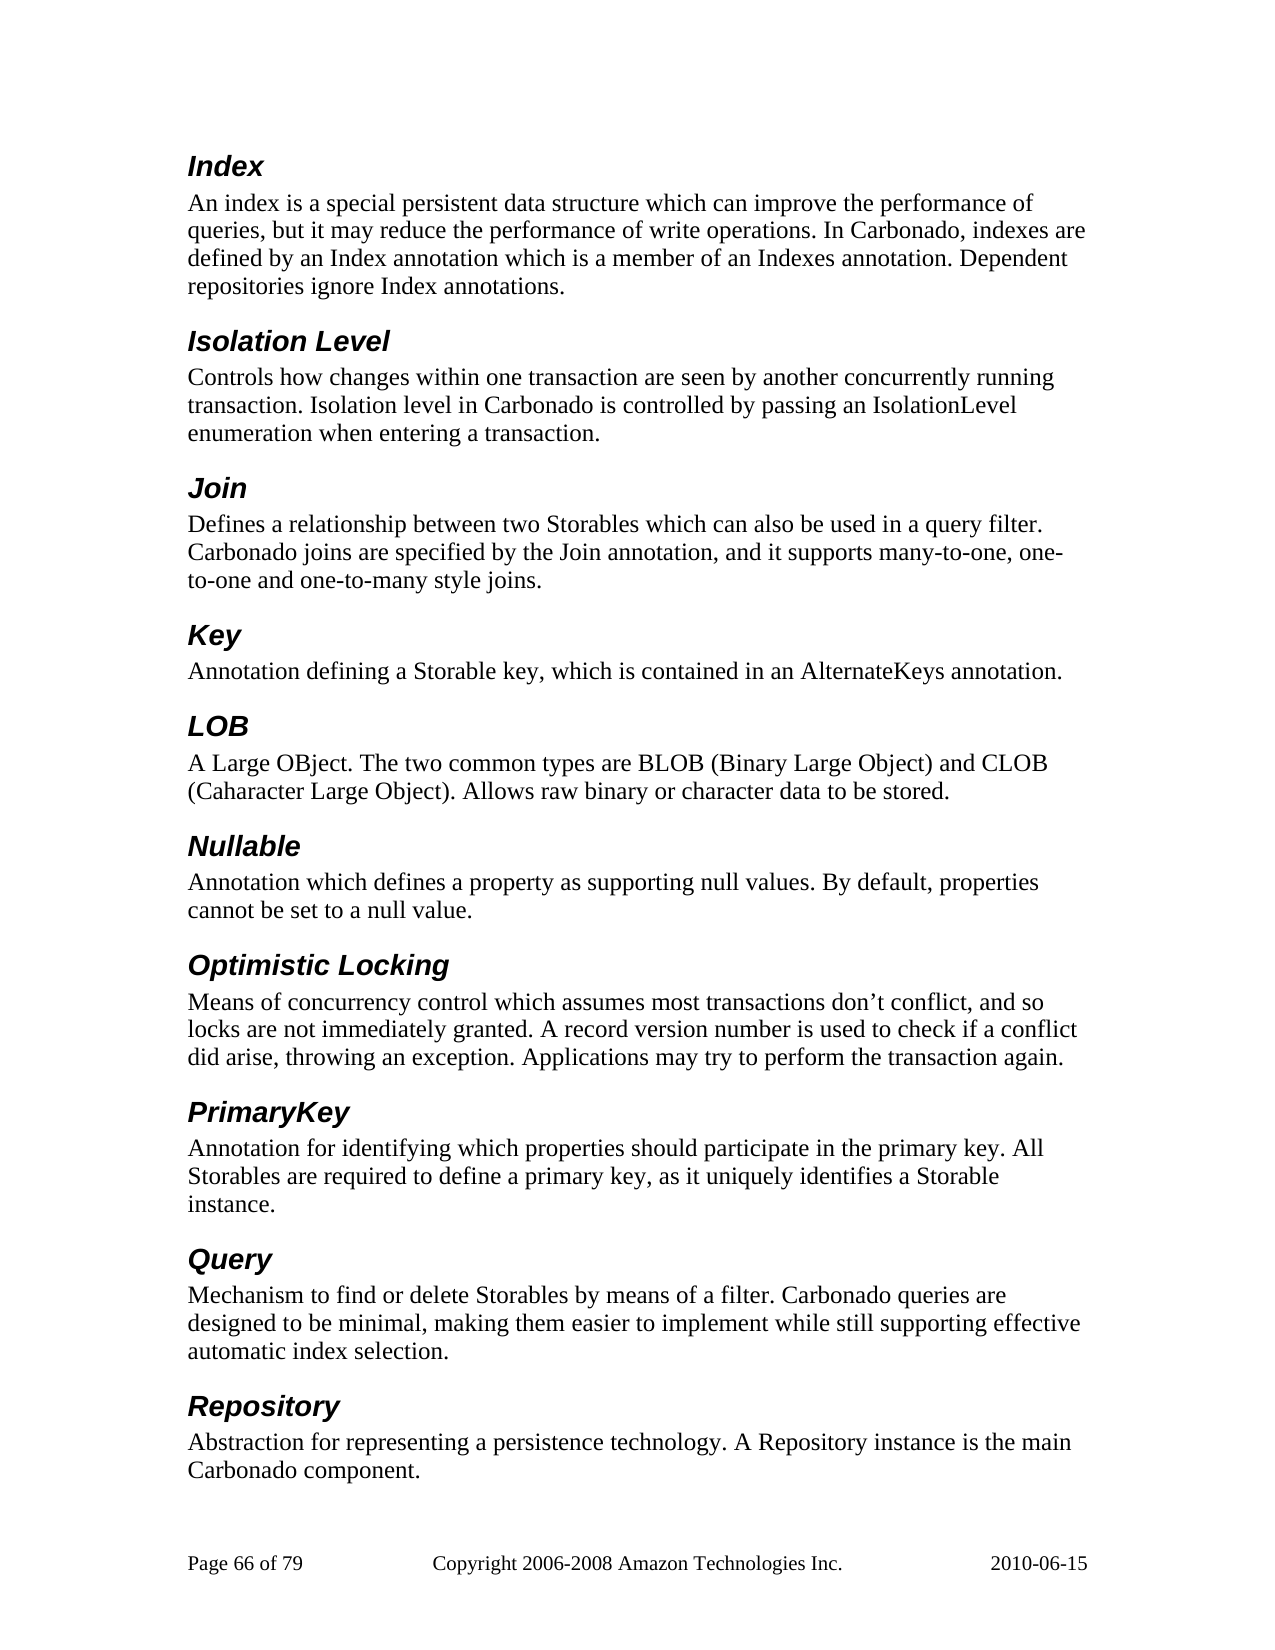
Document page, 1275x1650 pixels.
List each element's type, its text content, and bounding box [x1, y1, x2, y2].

text Index [187, 150, 1087, 183]
text An index is a special persistent data structure which can improve the performance of queries, but it may reduce the performance of write operations. In Carbonado, indexes are defined by an Index annotation which is a member of an Indexes annotation. Dependent repositories ignore Index annotations. [187, 189, 1087, 300]
text Means of concurrency control which assumes most transactions don’t conflict, and so locks are not immediately granted. A record version number is used to check if a conflict did arise, throwing an exception. Applications may try to perform the transaction again. [187, 988, 1087, 1071]
text Annotation defining a Storable key, which is contained in an AlternateKeys annotation. [187, 657, 1087, 685]
text Annotation which defines a property as supporting null values. By default, properties cannot be set to a null value. [187, 868, 1087, 924]
text LOB [187, 710, 1087, 743]
text Optimistic Locking [187, 949, 1087, 981]
text Repository [187, 1390, 1087, 1422]
text A Large OBject. The two common types are BLOB (Binary Large Object) and CLOB (Caharacter Large Object). Allows raw binary or character data to be stored. [187, 749, 1087, 804]
text Mechanism to find or delete Storables by means of a filter. Carbonado queries are designed to be minimal, making them easier to implement while still supporting effective automatic index selection. [187, 1282, 1087, 1365]
text Isolation Level [187, 325, 1087, 357]
text Defines a relationship between two Storables which can also be used in a query filter. Carbonado joins are specified by the Join annotation, and it supports many-to-one, one-to-one and one-to-many style joins. [187, 511, 1087, 594]
text Abstraction for representing a persistence technology. A Repository instance is the main Carbonado component. [187, 1428, 1087, 1484]
text PrimaryKey [187, 1096, 1087, 1128]
text Nullable [187, 829, 1087, 862]
text Controls how changes within one transaction are seen by another concurrently running transaction. Isolation level in Carbonado is controlled by passing an IsolationLevel enumeration when entering a transaction. [187, 363, 1087, 447]
text Key [187, 619, 1087, 651]
text Query [187, 1243, 1087, 1275]
text Annotation for identifying which properties should participate in the primary key. All Storables are required to define a primary key, as it uniquely identifies a Storable instance. [187, 1134, 1087, 1218]
text Join [187, 472, 1087, 504]
